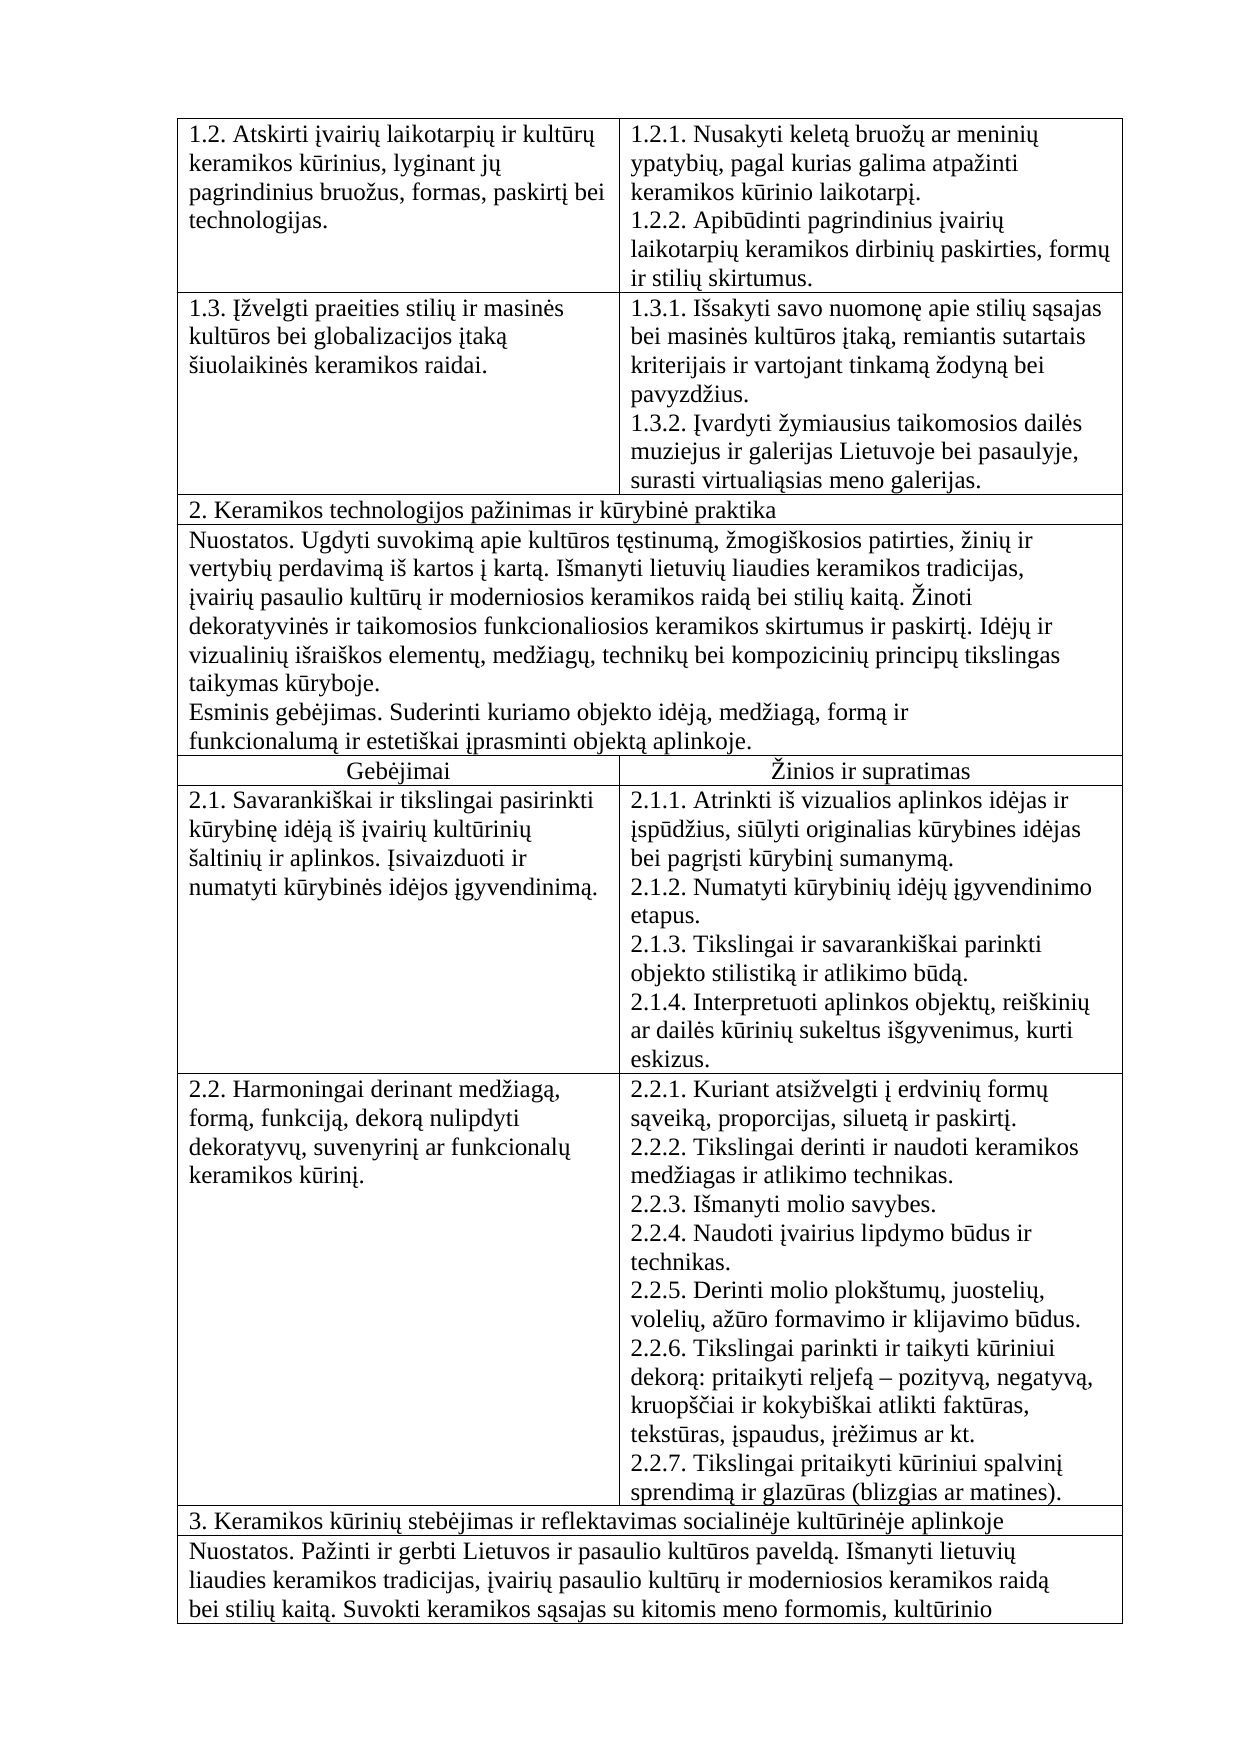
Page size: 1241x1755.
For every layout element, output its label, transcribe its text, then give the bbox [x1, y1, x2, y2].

table_cell 2.2.1. Kuriant atsižvelgti į erdvinių formų sąveiką, proporcijas, siluetą ir paskirtį. 2.2.2. Tikslingai derinti ir naudoti keramikos medžiagas ir atlikimo technikas. 2.2.3. Išmanyti molio savybes. 2.2.4. Naudoti įvairius lipdymo būdus ir technikas. 2.2.5. Derinti molio plokštumų, juostelių, volelių, ažūro formavimo ir klijavimo būdus. 2.2.6. Tikslingai parinkti ir taikyti kūriniui dekorą: pritaikyti reljefą – pozityvą, negatyvą, kruopščiai ir kokybiškai atlikti faktūras, tekstūras, įspaudus, įrėžimus ar kt. 2.2.7. Tikslingai pritaikyti kūriniui spalvinį sprendimą ir glazūras (blizgias ar matines). [620, 1074, 1122, 1505]
table_cell 1.3. Įžvelgti praeities stilių ir masinės kultūros bei globalizacijos įtaką šiuolaikinės keramikos raidai. [178, 293, 619, 494]
table_cell 2.1. Savarankiškai ir tikslingai pasirinkti kūrybinę idėją iš įvairių kultūrinių šaltinių ir aplinkos. Įsivaizduoti ir numatyti kūrybinės idėjos įgyvendinimą. [178, 786, 619, 1073]
table_cell [1076, 495, 1122, 524]
table_cell [1076, 1506, 1122, 1535]
table_cell Nuostatos. Pažinti ir gerbti Lietuvos ir pasaulio kultūros paveldą. Išmanyti lietuvių liaudies keramikos tradicijas, įvairių pasaulio kultūrų ir moderniosios keramikos raidą bei stilių kaitą. Suvokti keramikos sąsajas su kitomis meno formomis, kultūrinio [178, 1536, 1076, 1622]
table_cell [1076, 1536, 1122, 1622]
table_cell Žinios ir supratimas [620, 756, 1122, 784]
table_cell 2.2. Harmoningai derinant medžiagą, formą, funkciją, dekorą nulipdyti dekoratyvų, suvenyrinį ar funkcionalų keramikos kūrinį. [178, 1074, 619, 1505]
table_cell 1.2. Atskirti įvairių laikotarpių ir kultūrų keramikos kūrinius, lyginant jų pagrindinius bruožus, formas, paskirtį bei technologijas. [178, 119, 619, 292]
table_cell 2. Keramikos technologijos pažinimas ir kūrybinė praktika [178, 495, 1076, 524]
table_cell [1076, 525, 1122, 755]
table_cell 1.2.1. Nusakyti keletą bruožų ar meninių ypatybių, pagal kurias galima atpažinti keramikos kūrinio laikotarpį. 1.2.2. Apibūdinti pagrindinius įvairių laikotarpių keramikos dirbinių paskirties, formų ir stilių skirtumus. [620, 119, 1122, 292]
table_cell Gebėjimai [178, 756, 619, 784]
table_cell 1.3.1. Išsakyti savo nuomonę apie stilių sąsajas bei masinės kultūros įtaką, remiantis sutartais kriterijais ir vartojant tinkamą žodyną bei pavyzdžius. 1.3.2. Įvardyti žymiausius taikomosios dailės muziejus ir galerijas Lietuvoje bei pasaulyje, surasti virtualiąsias meno galerijas. [620, 293, 1122, 494]
table_cell Nuostatos. Ugdyti suvokimą apie kultūros tęstinumą, žmogiškosios patirties, žinių ir vertybių perdavimą iš kartos į kartą. Išmanyti lietuvių liaudies keramikos tradicijas, įvairių pasaulio kultūrų ir moderniosios keramikos raidą bei stilių kaitą. Žinoti dekoratyvinės ir taikomosios funkcionaliosios keramikos skirtumus ir paskirtį. Idėjų ir vizualinių išraiškos elementų, medžiagų, technikų bei kompozicinių principų tikslingas taikymas kūryboje. Esminis gebėjimas. Suderinti kuriamo objekto idėją, medžiagą, formą ir funkcionalumą ir estetiškai įprasminti objektą aplinkoje. [178, 525, 1076, 755]
table_cell 2.1.1. Atrinkti iš vizualios aplinkos idėjas ir įspūdžius, siūlyti originalias kūrybines idėjas bei pagrįsti kūrybinį sumanymą. 2.1.2. Numatyti kūrybinių idėjų įgyvendinimo etapus. 2.1.3. Tikslingai ir savarankiškai parinkti objekto stilistiką ir atlikimo būdą. 2.1.4. Interpretuoti aplinkos objektų, reiškinių ar dailės kūrinių sukeltus išgyvenimus, kurti eskizus. [620, 786, 1122, 1073]
table_cell 3. Keramikos kūrinių stebėjimas ir reflektavimas socialinėje kultūrinėje aplinkoje [178, 1506, 1076, 1535]
